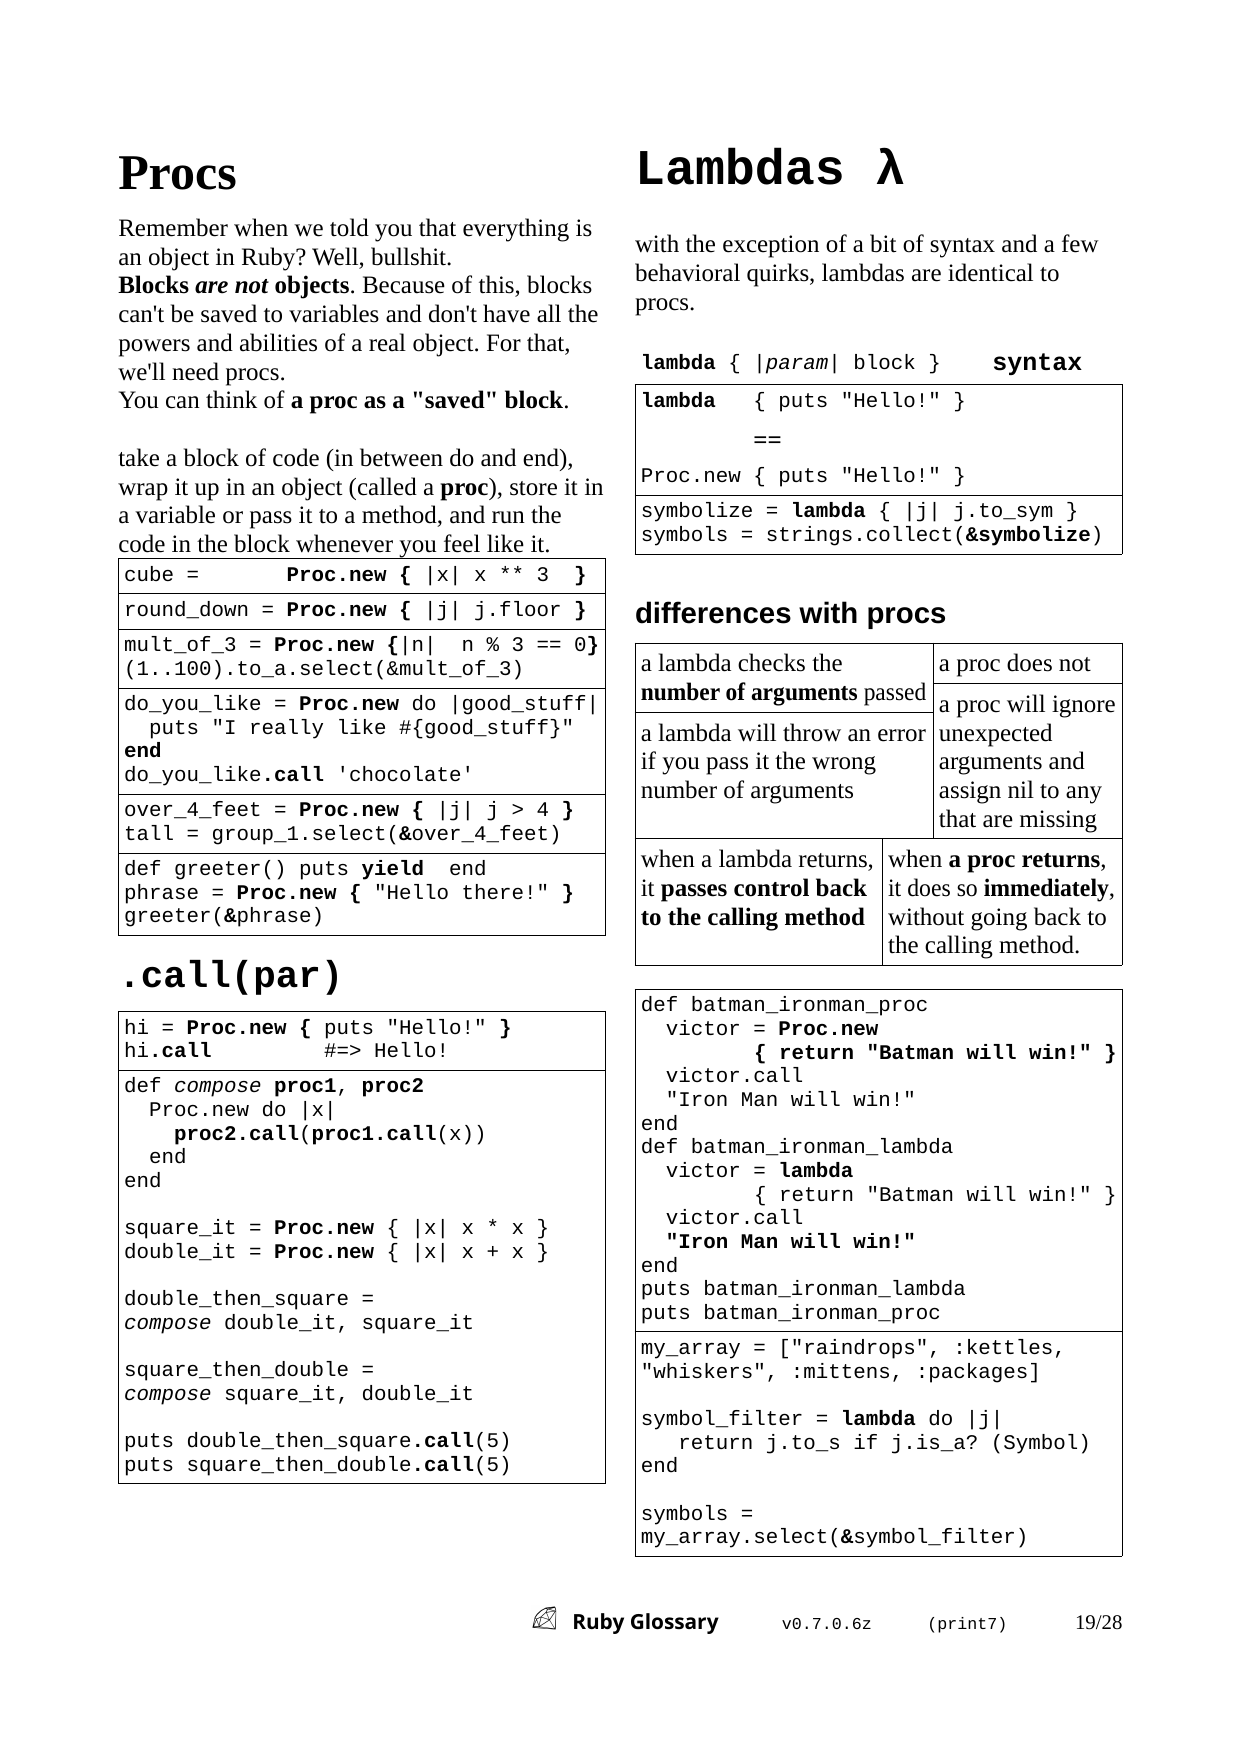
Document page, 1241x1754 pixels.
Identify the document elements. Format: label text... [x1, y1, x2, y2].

table_cell over_4_feet = Proc.new { |j| j > 4 } tall = group_1.select(&over_4_feet) [119, 795, 605, 852]
text with the exception of a bit of syntax and a few behavioral quirks, lambdas are identical to procs. [635, 229, 1122, 316]
subtitle Procs [118, 143, 605, 201]
picture [530, 1605, 557, 1630]
table_cell my_array = ["raindrops", :kettles, "whiskers", :mittens, :packages] symbol_filter = lambda do |j| return j.to_s if j.is_a? (Symbol) end symbols = my_array.select(&symbol_filter) [636, 1332, 1122, 1556]
table_header a lambda checks the number of arguments passed [636, 644, 933, 712]
text You can think of a proc as a "saved" block. [118, 386, 605, 414]
table_cell a proc will ignore unexpected arguments and assign nil to any that are missing [934, 684, 1122, 838]
table_header a proc does not [934, 644, 1122, 683]
table_cell symbolize = lambda { |j| j.to_sym } symbols = strings.collect(&symbolize) [636, 496, 1122, 553]
text take a block of code (in between do and end), wrap it up in an object (called a proc), store it in a variable or pass it to a method, and run the code in the block whenever you feel like it. [118, 443, 605, 558]
table_cell do_you_like = Proc.new do |good_stuff| puts "I really like #{good_stuff}" end do_you_like.call 'chocolate' [119, 689, 605, 793]
table_cell round_down = Proc.new { |j| j.floor } [119, 594, 605, 628]
table_header def batman_ironman_proc victor = Proc.new { return "Batman will win!" } victor.call "Iron Man will win!" end def batman_ironman_lambda victor = lambda { return "Batman will win!" } victor.call "Iron Man will win!" end puts batman_ironman_lambda puts batman_ironman_proc [636, 990, 1122, 1331]
table_header lambda { |param| block } [635, 344, 986, 384]
text Blocks are not objects. Because of this, blocks can't be saved to variables and don't have all the powers and abilities of a real object. For that, we'll need procs. [118, 271, 605, 386]
subtitle Lambdas λ [635, 143, 1122, 200]
table_header cube = Proc.new { |x| x ** 3 } [119, 559, 605, 593]
table_cell == [636, 419, 1122, 459]
table_cell lambda { puts "Hello!" } [636, 385, 1122, 419]
table_cell Proc.new { puts "Hello!" } [636, 460, 1122, 494]
table_cell mult_of_3 = Proc.new {|n| n % 3 == 0} (1..100).to_a.select(&mult_of_3) [119, 630, 605, 687]
subtitle .call(par) [118, 956, 605, 998]
table_header syntax [986, 344, 1122, 384]
table_cell def greeter() puts yield end phrase = Proc.new { "Hello there!" } greeter(&phrase) [119, 854, 605, 935]
subtitle differences with procs [635, 596, 1122, 630]
table_cell def compose proc1, proc2 Proc.new do |x| proc2.call(proc1.call(x)) end end square_it = Proc.new { |x| x * x } double_it = Proc.new { |x| x + x } double_then_square = compose double_it, square_it square_then_double = compose square_it, double_it puts double_then_square.call(5) puts square_then_double.call(5) [119, 1071, 605, 1483]
table_header hi = Proc.new { puts "Hello!" } hi.call #=> Hello! [119, 1012, 605, 1070]
text Remember when we told you that everything is an object in Ruby? Well, bullshit. [118, 213, 605, 271]
table_cell when a lambda returns, it passes control back to the calling method [636, 839, 882, 965]
table_cell when a proc returns, it does so immediately, without going back to the calling method. [883, 839, 1122, 965]
table_cell a lambda will throw an error if you pass it the wrong number of arguments [636, 713, 933, 838]
